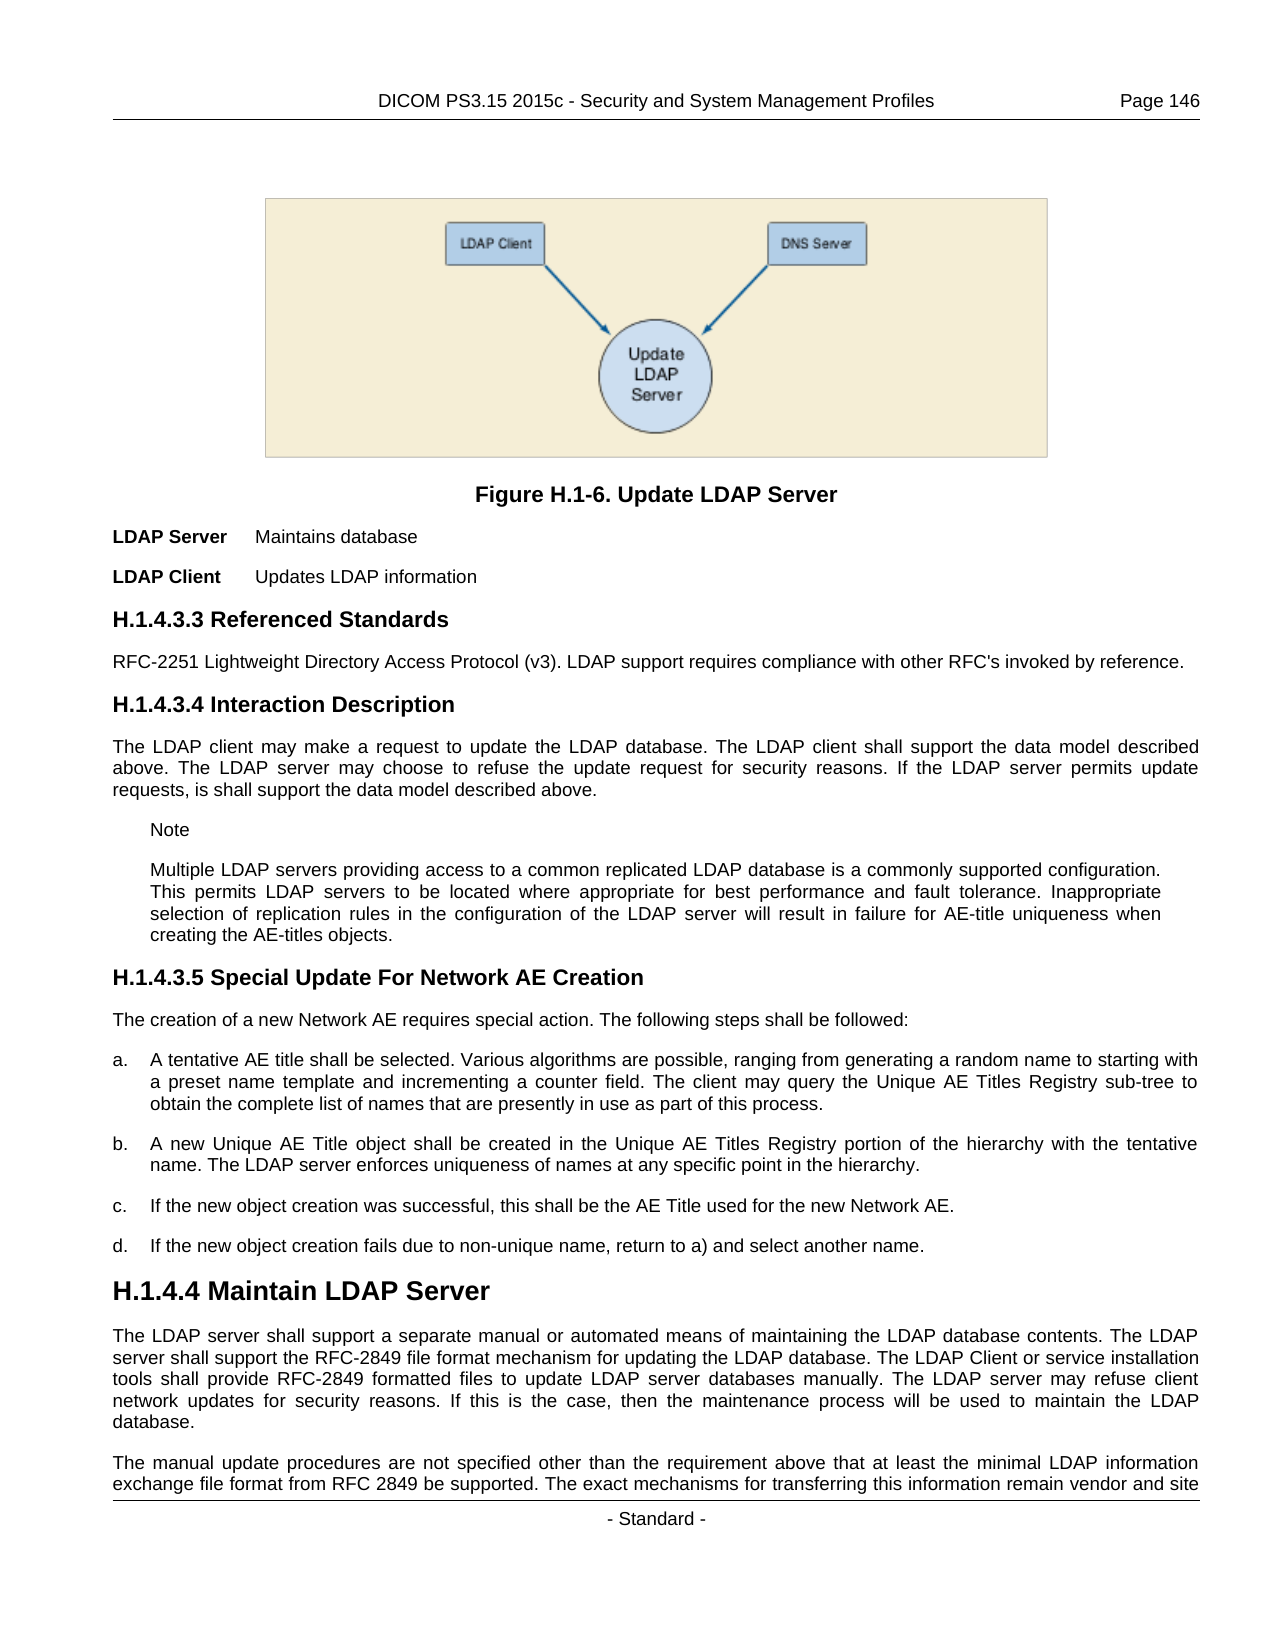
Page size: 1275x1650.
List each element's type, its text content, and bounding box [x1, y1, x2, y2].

picture [264, 197, 1049, 459]
text The manual update procedures are not specified other than the requirement above that at least the minimal LDAP information exchange file format from RFC 2849 be supported. The exact mechanisms for transferring this information remain vendor and site [112, 1452, 1200, 1495]
list If the new object creation fails due to non-unique name, return to a) and select another name. [112, 1235, 1200, 1256]
text LDAP Client Updates LDAP information [112, 566, 1200, 587]
text The LDAP client may make a request to update the LDAP database. The LDAP client shall support the data model described above. The LDAP server may choose to refuse the update request for security reasons. If the LDAP server permits update requests, is shall support the data model described above. [112, 736, 1200, 800]
text Note [150, 819, 1162, 841]
text H.1.4.3.5 Special Update For Network AE Creation [112, 964, 1200, 990]
text The creation of a new Network AE requires special action. The following steps shall be followed: [112, 1009, 1200, 1030]
text RFC-2251 Lightweight Directory Access Protocol (v3). LDAP support requires compliance with other RFC's invoked by reference. [112, 651, 1200, 672]
text H.1.4.3.3 Referenced Standards [112, 606, 1200, 632]
list A tentative AE title shall be selected. Various algorithms are possible, ranging from generating a random name to starting with a preset name template and incrementing a counter field. The client may query the Unique AE Titles Registry sub-tree to obtain the complete list of names that are presently in use as part of this process. [112, 1049, 1200, 1114]
text LDAP Server Maintains database [112, 525, 1200, 547]
text The LDAP server shall support a separate manual or automated means of maintaining the LDAP database contents. The LDAP server shall support the RFC-2849 file format mechanism for updating the LDAP database. The LDAP Client or service installation tools shall provide RFC-2849 formatted files to update LDAP server databases manually. The LDAP server may refuse client network updates for security reasons. If this is the case, then the maintenance process will be used to maintain the LDAP database. [112, 1325, 1200, 1433]
text H.1.4.4 Maintain LDAP Server [112, 1275, 1200, 1306]
list If the new object creation was successful, this shall be the AE Title used for the new Network AE. [112, 1194, 1200, 1216]
text Multiple LDAP servers providing access to a common replicated LDAP database is a commonly supported configuration. This permits LDAP servers to be located where appropriate for best performance and fault tolerance. Inappropriate selection of replication rules in the configuration of the LDAP server will result in failure for AE-title uniqueness when creating the AE-titles objects. [150, 859, 1162, 946]
list A new Unique AE Title object shall be created in the Unique AE Titles Registry portion of the hierarchy with the tentative name. The LDAP server enforces uniqueness of names at any specific point in the hierarchy. [112, 1133, 1200, 1176]
text H.1.4.3.4 Interaction Description [112, 691, 1200, 717]
text Figure H.1-6. Update LDAP Server [112, 481, 1200, 507]
